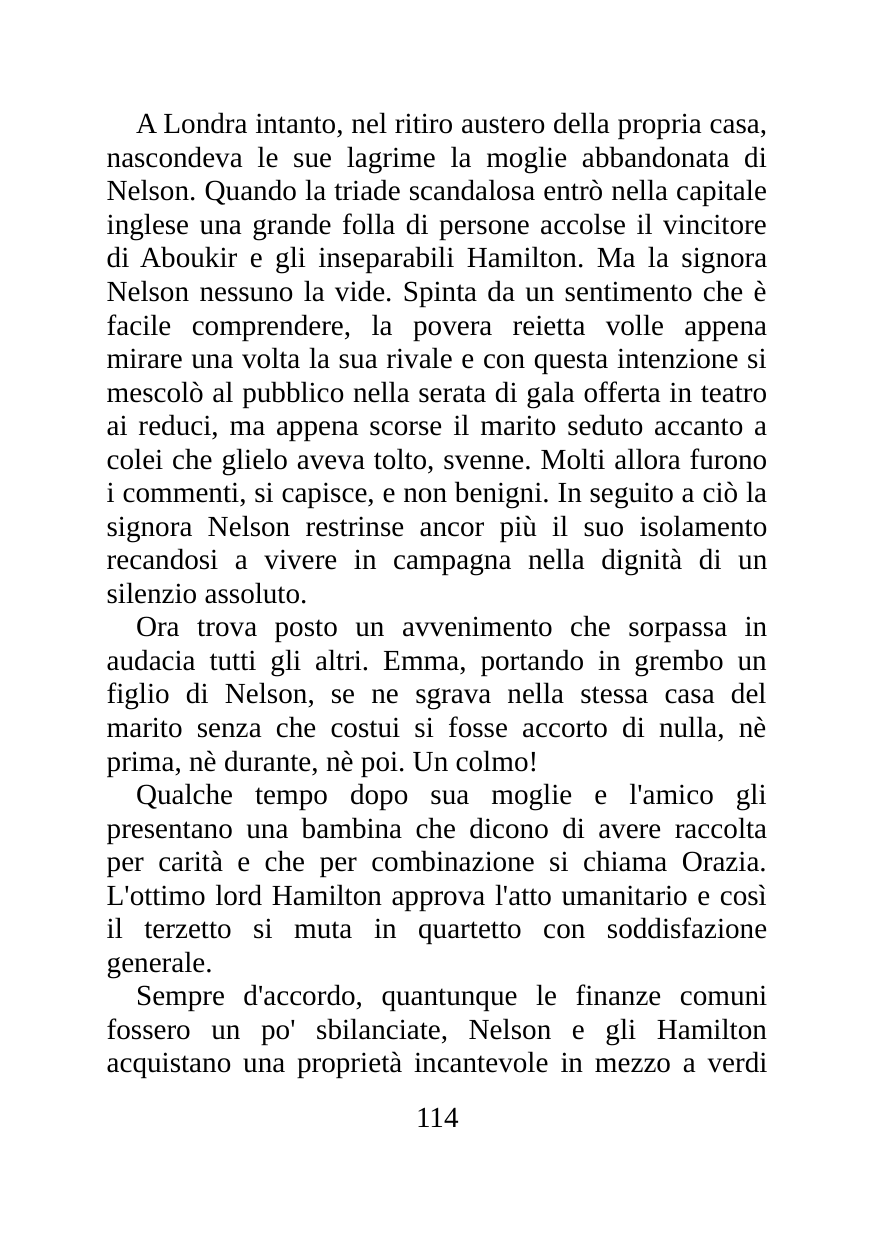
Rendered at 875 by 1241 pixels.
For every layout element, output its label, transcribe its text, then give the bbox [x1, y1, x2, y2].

text Qualche tempo dopo sua moglie e l'amico gli presentano una bambina che dicono di avere raccolta per carità e che per combinazione si chiama Orazia. L'ottimo lord Hamilton approva l'atto umanitario e così il terzetto si muta in quartetto con soddisfazione generale. [106, 777, 768, 978]
text Ora trova posto un avvenimento che sorpassa in audacia tutti gli altri. Emma, portando in grembo un figlio di Nelson, se ne sgrava nella stessa casa del marito senza che costui si fosse accorto di nulla, nè prima, nè durante, nè poi. Un colmo! [106, 609, 768, 777]
text Sempre d'accordo, quantunque le finanze comuni fossero un po' sbilanciate, Nelson e gli Hamilton acquistano una proprietà incantevole in mezzo a verdi [106, 978, 768, 1079]
text A Londra intanto, nel ritiro austero della propria casa, nascondeva le sue lagrime la moglie abbandonata di Nelson. Quando la triade scandalosa entrò nella capitale inglese una grande folla di persone accolse il vincitore di Aboukir e gli inseparabili Hamilton. Ma la signora Nelson nessuno la vide. Spinta da un sentimento che è facile comprendere, la povera reietta volle appena mirare una volta la sua rivale e con questa intenzione si mescolò al pubblico nella serata di gala offerta in teatro ai reduci, ma appena scorse il marito seduto accanto a colei che glielo aveva tolto, svenne. Molti allora furono i commenti, si capisce, e non benigni. In seguito a ciò la signora Nelson restrinse ancor più il suo isolamento recandosi a vivere in campagna nella dignità di un silenzio assoluto. [106, 106, 768, 609]
